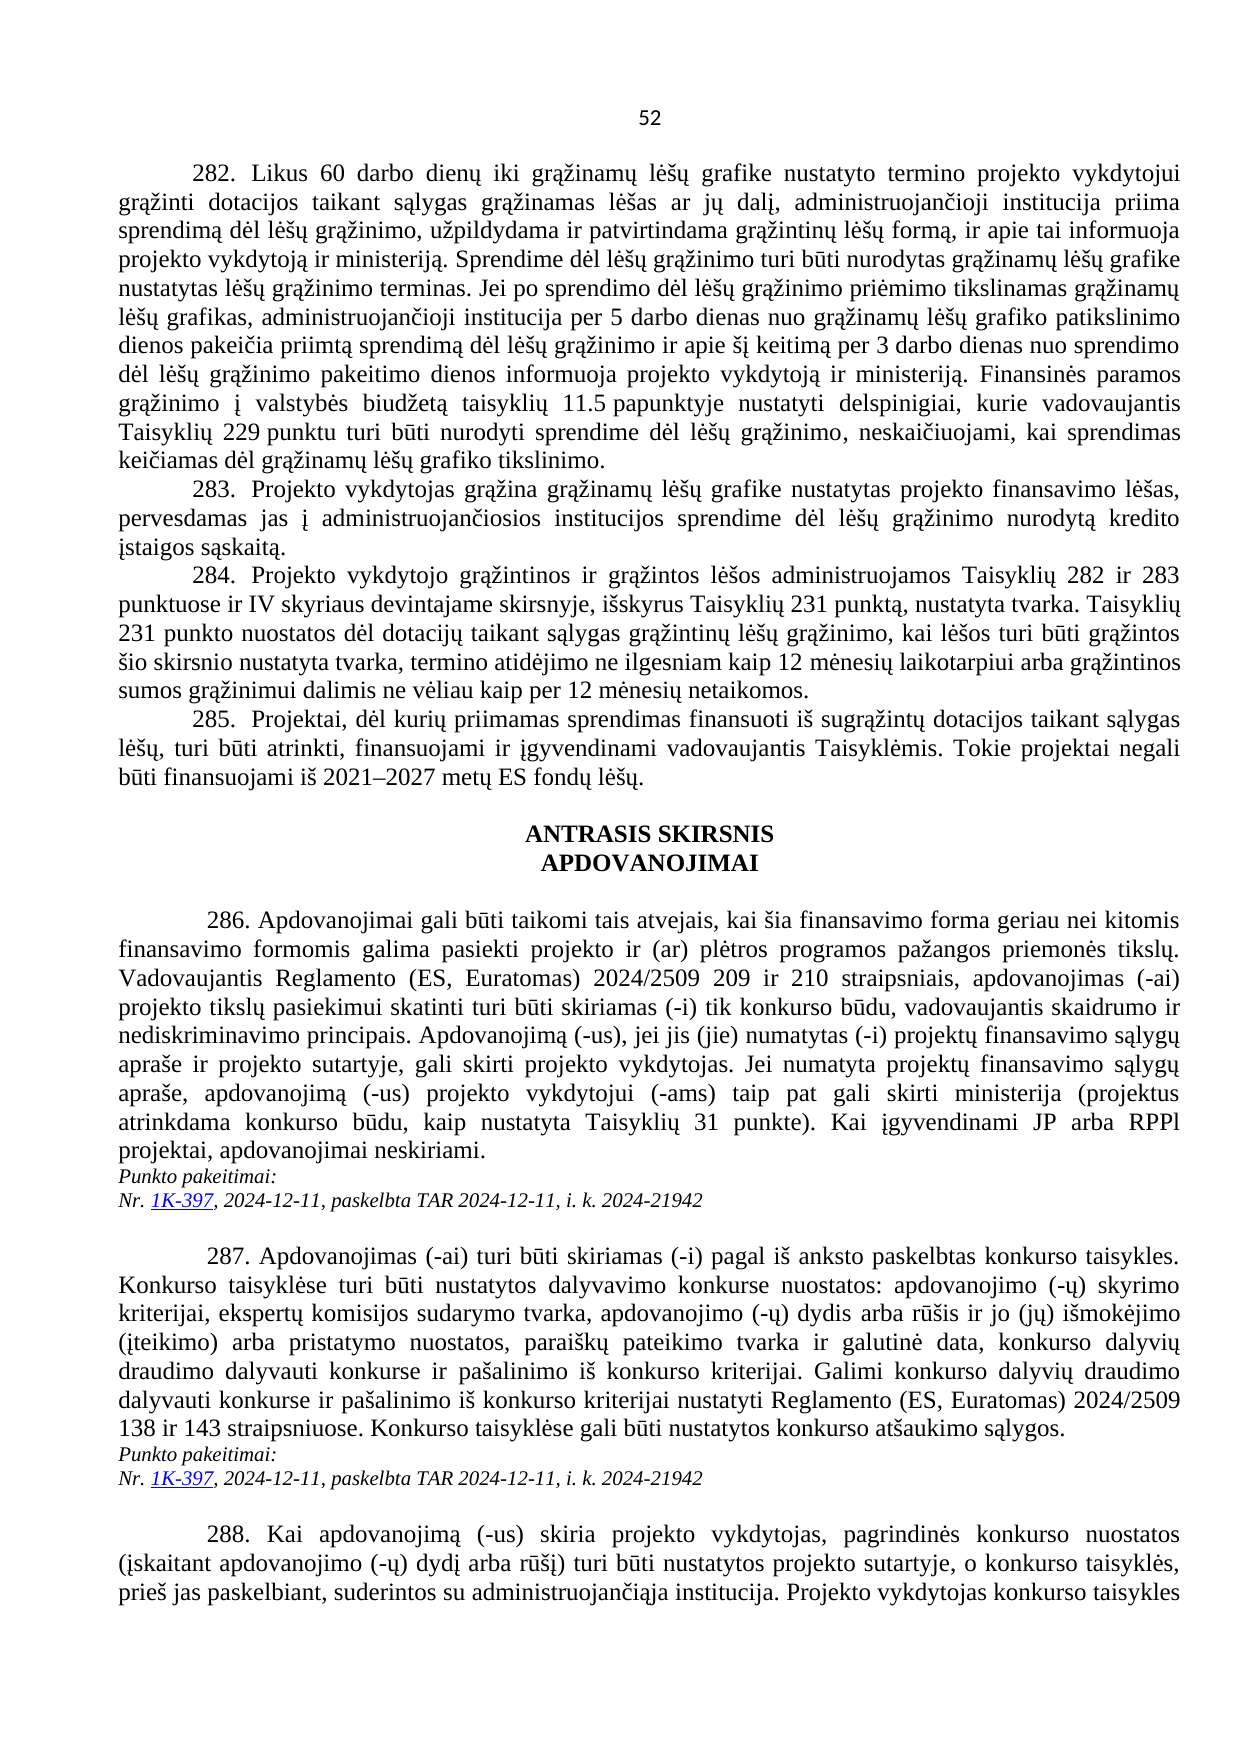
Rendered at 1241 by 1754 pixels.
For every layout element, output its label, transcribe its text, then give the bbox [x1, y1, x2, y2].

text 282. Likus 60 darbo dienų iki grąžinamų lėšų grafike nustatyto termino projekto vykdytojui grąžinti dotacijos taikant sąlygas grąžinamas lėšas ar jų dalį, administruojančioji institucija priima sprendimą dėl lėšų grąžinimo, užpildydama ir patvirtindama grąžintinų lėšų formą, ir apie tai informuoja projekto vykdytoją ir ministeriją. Sprendime dėl lėšų grąžinimo turi būti nurodytas grąžinamų lėšų grafike nustatytas lėšų grąžinimo terminas. Jei po sprendimo dėl lėšų grąžinimo priėmimo tikslinamas grąžinamų lėšų grafikas, administruojančioji institucija per 5 darbo dienas nuo grąžinamų lėšų grafiko patikslinimo dienos pakeičia priimtą sprendimą dėl lėšų grąžinimo ir apie šį keitimą per 3 darbo dienas nuo sprendimo dėl lėšų grąžinimo pakeitimo dienos informuoja projekto vykdytoją ir ministeriją. Finansinės paramos grąžinimo į valstybės biudžetą taisyklių 11.5 papunktyje nustatyti delspinigiai, kurie vadovaujantis Taisyklių 229 punktu turi būti nurodyti sprendime dėl lėšų grąžinimo, neskaičiuojami, kai sprendimas keičiamas dėl grąžinamų lėšų grafiko tikslinimo. [118, 158, 1181, 474]
text Nr. 1K-397, 2024-12-11, paskelbta TAR 2024-12-11, i. k. 2024-21942 [118, 1188, 1181, 1212]
text 287. Apdovanojimas (-ai) turi būti skiriamas (-i) pagal iš anksto paskelbtas konkurso taisykles. Konkurso taisyklėse turi būti nustatytos dalyvavimo konkurse nuostatos: apdovanojimo (-ų) skyrimo kriterijai, ekspertų komisijos sudarymo tvarka, apdovanojimo (-ų) dydis arba rūšis ir jo (jų) išmokėjimo (įteikimo) arba pristatymo nuostatos, paraiškų pateikimo tvarka ir galutinė data, konkurso dalyvių draudimo dalyvauti konkurse ir pašalinimo iš konkurso kriterijai. Galimi konkurso dalyvių draudimo dalyvauti konkurse ir pašalinimo iš konkurso kriterijai nustatyti Reglamento (ES, Euratomas) 2024/2509 138 ir 143 straipsniuose. Konkurso taisyklėse gali būti nustatytos konkurso atšaukimo sąlygos. [118, 1241, 1181, 1442]
text 286. Apdovanojimai gali būti taikomi tais atvejais, kai šia finansavimo forma geriau nei kitomis finansavimo formomis galima pasiekti projekto ir (ar) plėtros programos pažangos priemonės tikslų. Vadovaujantis Reglamento (ES, Euratomas) 2024/2509 209 ir 210 straipsniais, apdovanojimas (-ai) projekto tikslų pasiekimui skatinti turi būti skiriamas (-i) tik konkurso būdu, vadovaujantis skaidrumo ir nediskriminavimo principais. Apdovanojimą (-us), jei jis (jie) numatytas (-i) projektų finansavimo sąlygų apraše ir projekto sutartyje, gali skirti projekto vykdytojas. Jei numatyta projektų finansavimo sąlygų apraše, apdovanojimą (-us) projekto vykdytojui (-ams) taip pat gali skirti ministerija (projektus atrinkdama konkurso būdu, kaip nustatyta Taisyklių 31 punkte). Kai įgyvendinami JP arba RPPl projektai, apdovanojimai neskiriami. [118, 905, 1181, 1164]
text 288. Kai apdovanojimą (-us) skiria projekto vykdytojas, pagrindinės konkurso nuostatos (įskaitant apdovanojimo (-ų) dydį arba rūšį) turi būti nustatytos projekto sutartyje, o konkurso taisyklės, prieš jas paskelbiant, suderintos su administruojančiąja institucija. Projekto vykdytojas konkurso taisykles [118, 1519, 1181, 1605]
text 284. Projekto vykdytojo grąžintinos ir grąžintos lėšos administruojamos Taisyklių 282 ir 283 punktuose ir IV skyriaus devintajame skirsnyje, išskyrus Taisyklių 231 punktą, nustatyta tvarka. Taisyklių 231 punkto nuostatos dėl dotacijų taikant sąlygas grąžintinų lėšų grąžinimo, kai lėšos turi būti grąžintos šio skirsnio nustatyta tvarka, termino atidėjimo ne ilgesniam kaip 12 mėnesių laikotarpiui arba grąžintinos sumos grąžinimui dalimis ne vėliau kaip per 12 mėnesių netaikomos. [118, 560, 1181, 704]
subtitle ANTRASIS SKIRSNIS [118, 819, 1181, 848]
text 283. Projekto vykdytojas grąžina grąžinamų lėšų grafike nustatytas projekto finansavimo lėšas, pervesdamas jas į administruojančiosios institucijos sprendime dėl lėšų grąžinimo nurodytą kredito įstaigos sąskaitą. [118, 474, 1181, 560]
text Punkto pakeitimai: [118, 1164, 1181, 1188]
text 285. Projektai, dėl kurių priimamas sprendimas finansuoti iš sugrąžintų dotacijos taikant sąlygas lėšų, turi būti atrinkti, finansuojami ir įgyvendinami vadovaujantis Taisyklėmis. Tokie projektai negali būti finansuojami iš 2021–2027 metų ES fondų lėšų. [118, 704, 1181, 790]
text Punkto pakeitimai: [118, 1442, 1181, 1466]
text Nr. 1K-397, 2024-12-11, paskelbta TAR 2024-12-11, i. k. 2024-21942 [118, 1466, 1181, 1490]
subtitle APDOVANOJIMAI [118, 848, 1181, 877]
